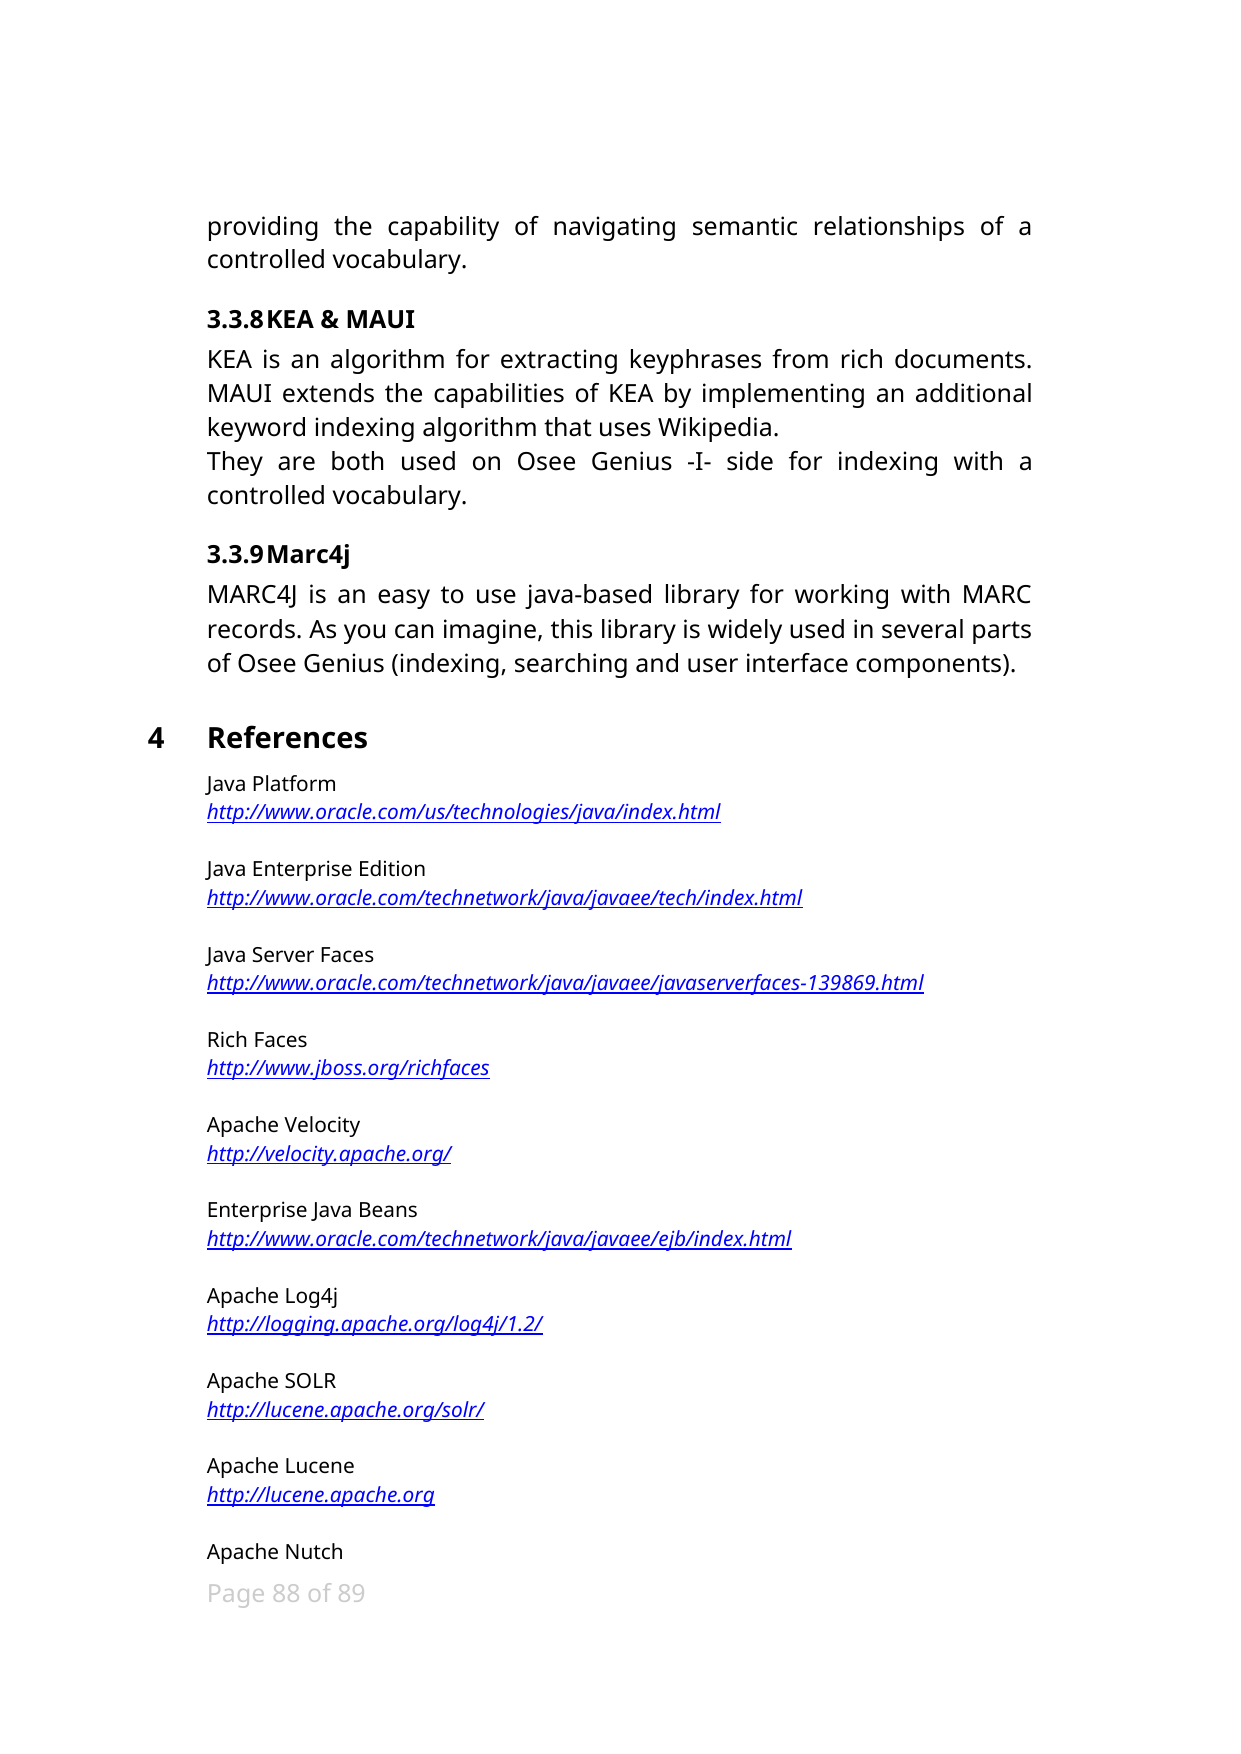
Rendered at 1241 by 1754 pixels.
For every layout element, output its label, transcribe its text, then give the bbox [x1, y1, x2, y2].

text http://www.oracle.com/us/technologies/java/index.html [207, 797, 1033, 826]
text They are both used on Osee Genius -I- side for indexing with a controlled vocabulary. [207, 444, 1033, 512]
text providing the capability of navigating semantic relationships of a controlled vocabulary. [207, 208, 1033, 276]
text http://www.jboss.org/richfaces [207, 1053, 1033, 1082]
text Apache Nutch [207, 1537, 1033, 1565]
text http://velocity.apache.org/ [207, 1139, 1033, 1167]
text Rich Faces [207, 1025, 1033, 1053]
text http://logging.apache.org/log4j/1.2/ [207, 1309, 1033, 1338]
text Java Enterprise Edition [207, 854, 1033, 883]
text Apache SOLR [207, 1366, 1033, 1395]
text Enterprise Java Beans [207, 1196, 1033, 1224]
text http://www.oracle.com/technetwork/java/javaee/ejb/index.html [207, 1224, 1033, 1252]
subtitle References [148, 717, 1033, 757]
subtitle KEA & MAUI [207, 301, 1033, 335]
text http://lucene.apache.org [207, 1480, 1033, 1508]
text Apache Log4j [207, 1281, 1033, 1309]
text http://lucene.apache.org/solr/ [207, 1395, 1033, 1423]
text Apache Lucene [207, 1452, 1033, 1480]
text MARC4J is an easy to use java-based library for working with MARC records. As you can imagine, this library is widely used in several parts of Osee Genius (indexing, searching and user interface components). [207, 577, 1033, 679]
text KEA is an algorithm for extracting keyphrases from rich documents. MAUI extends the capabilities of KEA by implementing an additional keyword indexing algorithm that uses Wikipedia. [207, 342, 1033, 444]
text Java Platform [207, 769, 1033, 797]
text http://www.oracle.com/technetwork/java/javaee/javaserverfaces-139869.html [207, 968, 1033, 997]
subtitle Marc4j [207, 537, 1033, 571]
text http://www.oracle.com/technetwork/java/javaee/tech/index.html [207, 883, 1033, 911]
text Java Server Faces [207, 940, 1033, 968]
text Apache Velocity [207, 1110, 1033, 1139]
